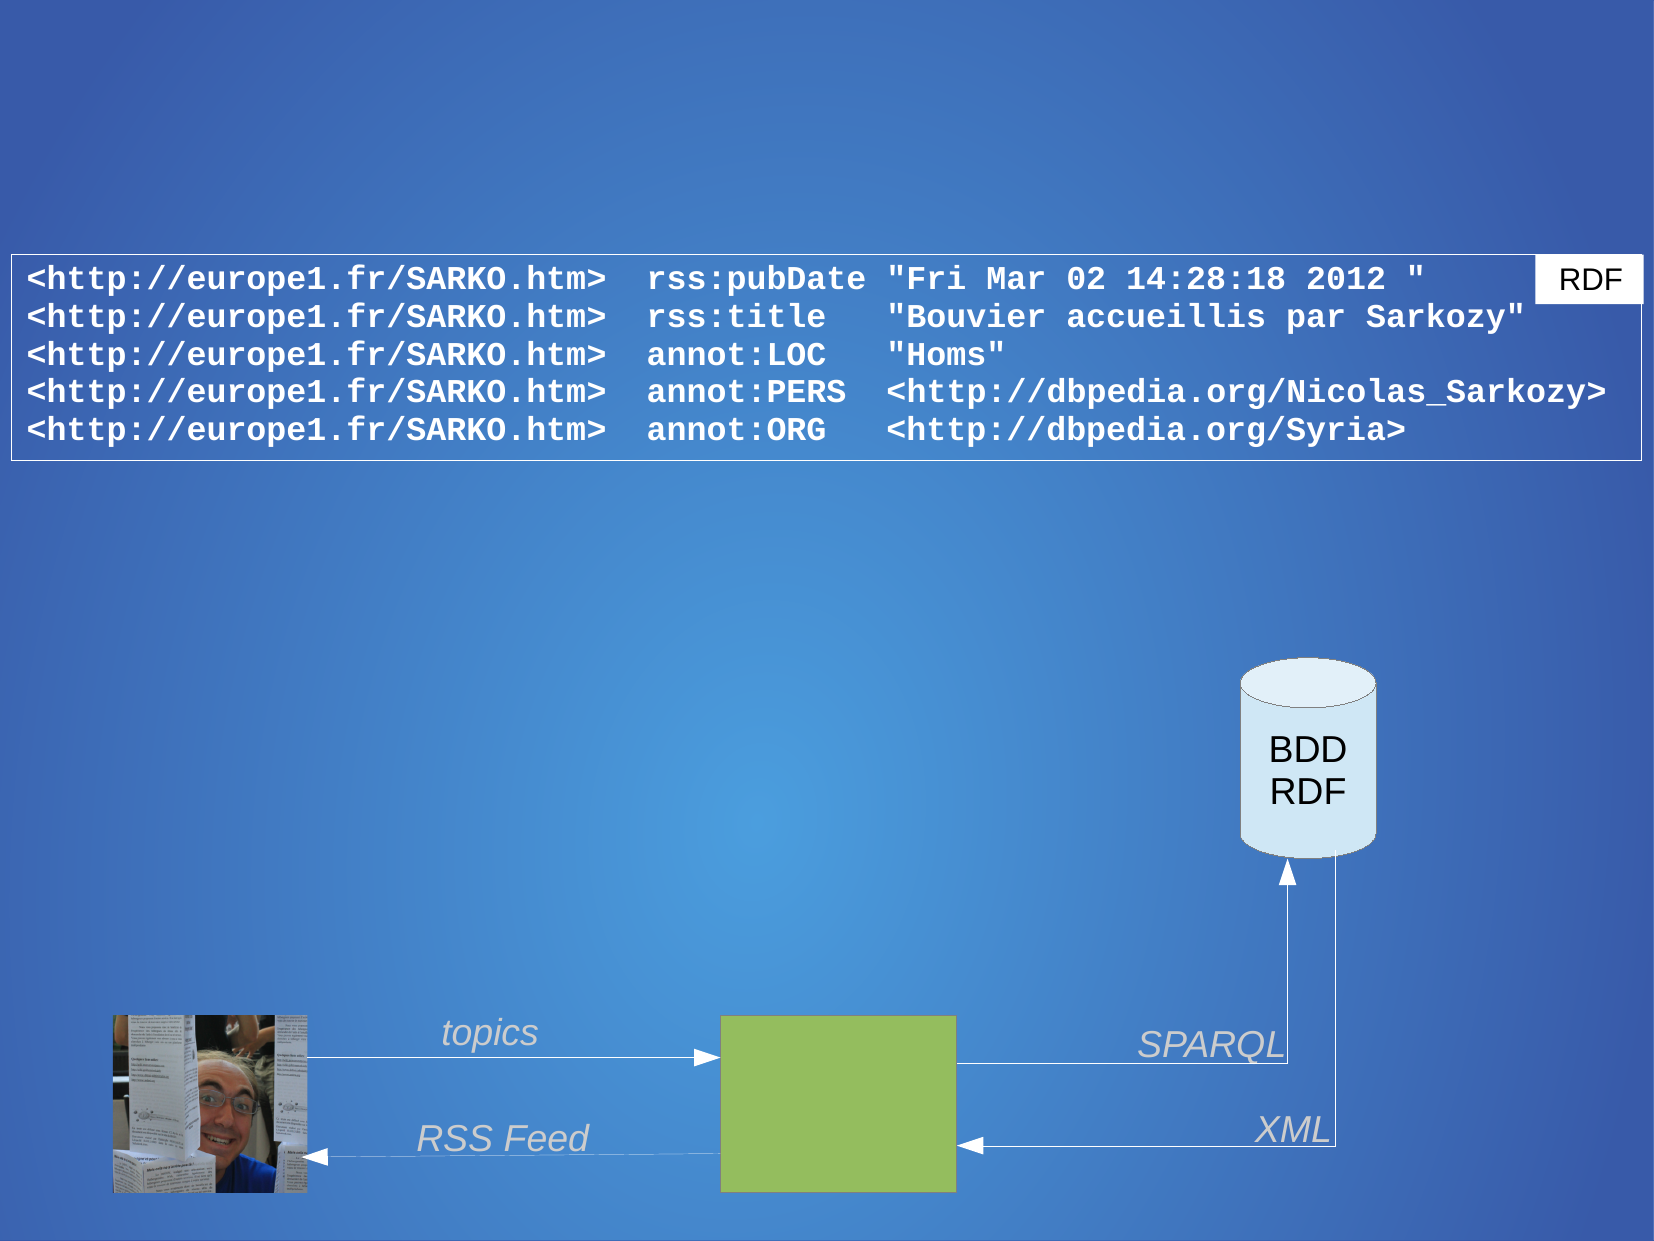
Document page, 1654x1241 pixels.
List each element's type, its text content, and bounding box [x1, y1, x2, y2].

text_box <http://europe1.fr/SARKO.htm> rss:pubDate "Fri Mar 02 14:28:18 2012 " <http://europe1.fr/SARKO.htm> rss:title "Bouvier accueillis par Sarkozy" <http://europe1.fr/SARKO.htm> annot:LOC "Homs" <http://europe1.fr/SARKO.htm> annot:PERS <http://dbpedia.org/Nicolas_Sarkozy> <http://europe1.fr/SARKO.htm> annot:ORG <http://dbpedia.org/Syria> [11, 254, 1642, 461]
text_box BDD RDF [1240, 684, 1377, 859]
text_box [720, 1015, 957, 1193]
picture [0, 0, 1654, 1241]
text_box SPARQL [1122, 1015, 1306, 1073]
text_box RSS Feed [401, 1110, 615, 1168]
text_box SPARQL [1122, 1015, 1287, 1063]
text_box XML [1240, 1100, 1423, 1158]
text_box RDF [1535, 254, 1644, 305]
text_box topics [426, 1003, 579, 1061]
